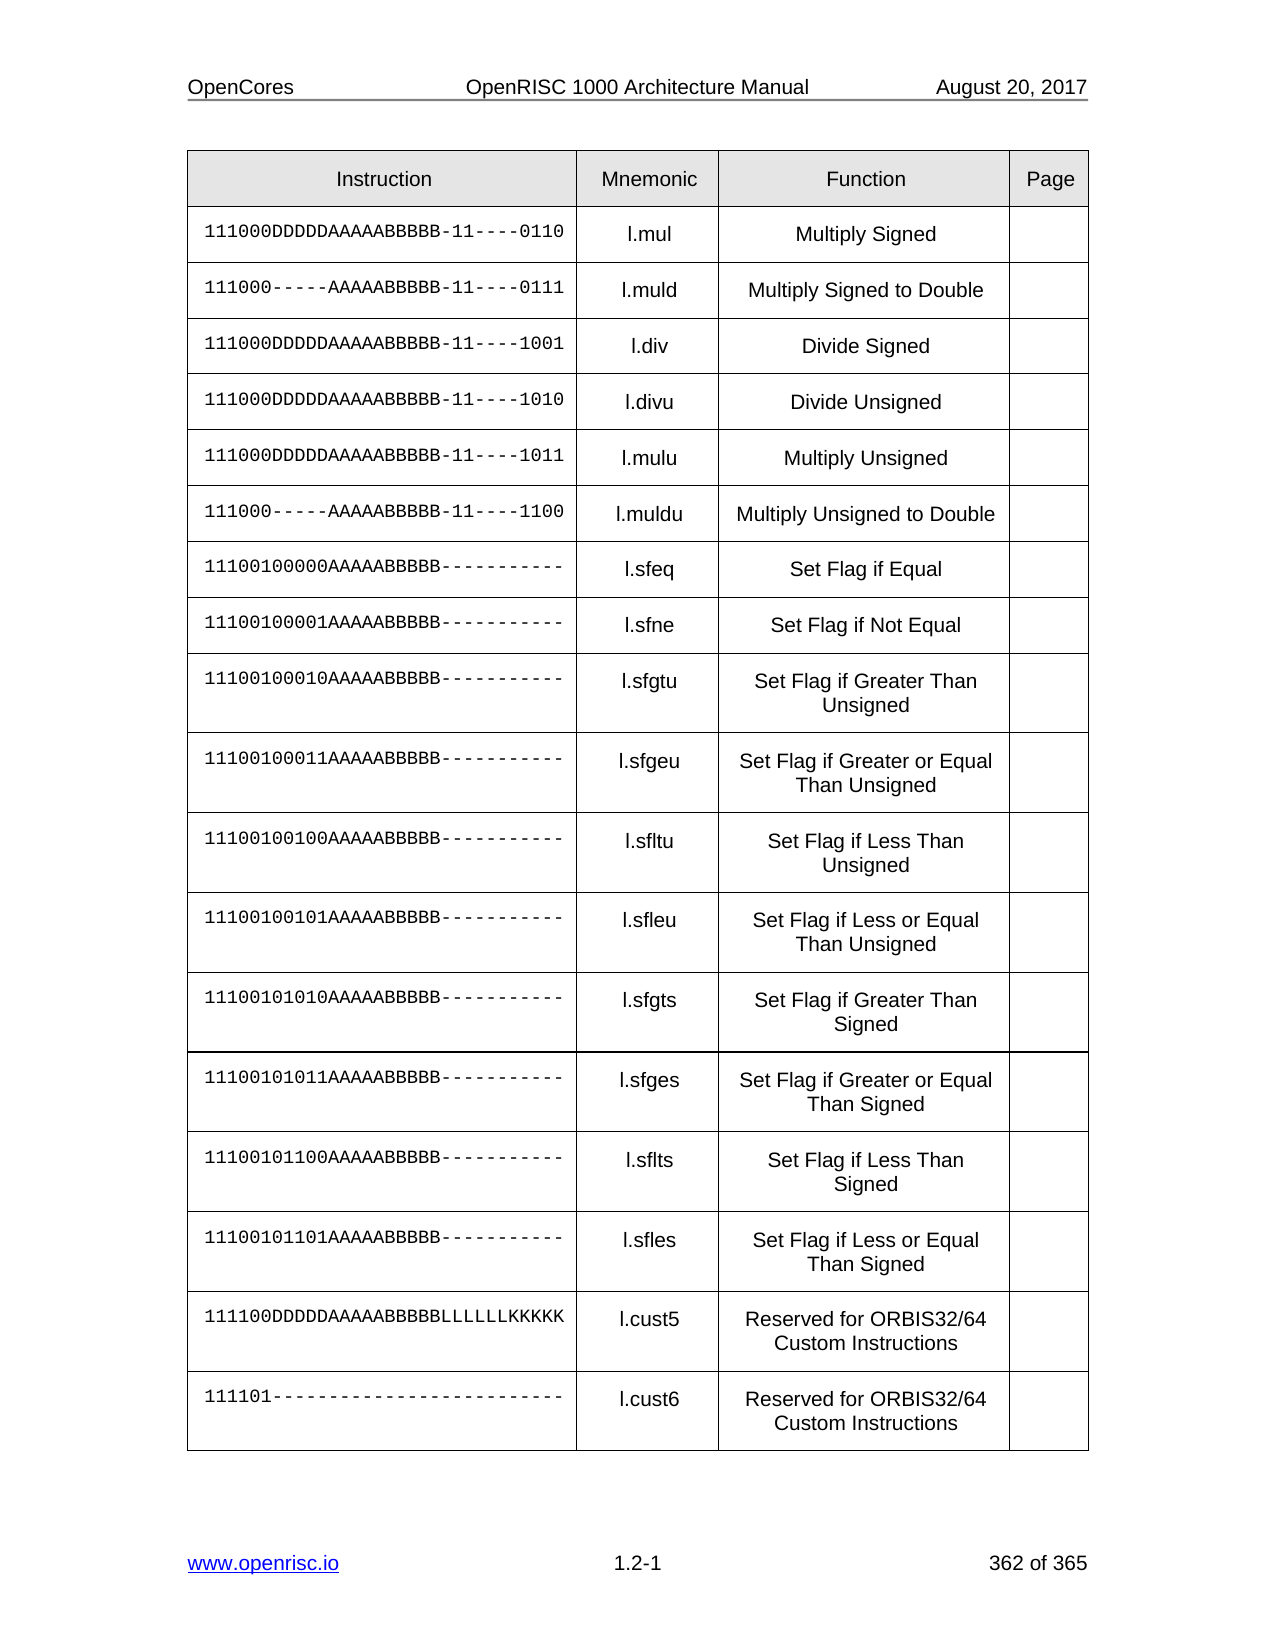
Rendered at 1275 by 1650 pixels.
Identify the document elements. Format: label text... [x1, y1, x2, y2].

table_cell Set Flag if Greater Than Unsigned [719, 654, 1009, 732]
table_header Function [719, 151, 1009, 206]
table_cell l.cust5 [577, 1292, 718, 1371]
table_cell Multiply Unsigned to Double [719, 486, 1009, 541]
table_cell 11100101101AAAAABBBBB----------- [188, 1212, 576, 1291]
table_cell 111000DDDDDAAAAABBBBB-11----1011 [188, 430, 576, 485]
table_cell l.sfgts [577, 973, 718, 1051]
table_cell l.sflts [577, 1132, 718, 1211]
table_cell 11100100000AAAAABBBBB----------- [188, 542, 576, 597]
table_cell 11100100011AAAAABBBBB----------- [188, 733, 576, 812]
table_cell l.muld [577, 263, 718, 317]
table_cell 11100101010AAAAABBBBB----------- [188, 973, 576, 1051]
table_cell l.muldu [577, 486, 718, 541]
table_cell Divide Unsigned [719, 374, 1009, 429]
table_cell [1010, 893, 1088, 972]
table_cell l.mul [577, 207, 718, 262]
table_cell 11100100001AAAAABBBBB----------- [188, 598, 576, 652]
table_cell [1010, 598, 1088, 652]
table_cell Set Flag if Less or Equal Than Signed [719, 1212, 1009, 1291]
table_cell l.sfeq [577, 542, 718, 597]
table_cell Set Flag if Less Than Signed [719, 1132, 1009, 1211]
table_cell Set Flag if Greater or Equal Than Signed [719, 1053, 1009, 1131]
table_cell [1010, 654, 1088, 732]
table_cell l.sfges [577, 1053, 718, 1131]
table_cell [1010, 1212, 1088, 1291]
table_cell [1010, 319, 1088, 373]
table_cell [1010, 1053, 1088, 1131]
table_cell 11100100010AAAAABBBBB----------- [188, 654, 576, 732]
table_cell 111000-----AAAAABBBBB-11----1100 [188, 486, 576, 541]
table_cell 111000-----AAAAABBBBB-11----0111 [188, 263, 576, 317]
table_cell [1010, 1372, 1088, 1450]
table_cell 11100101100AAAAABBBBB----------- [188, 1132, 576, 1211]
table_cell Multiply Signed [719, 207, 1009, 262]
table_cell l.div [577, 319, 718, 373]
table_cell [1010, 374, 1088, 429]
table_cell Set Flag if Equal [719, 542, 1009, 597]
table_cell 11100100101AAAAABBBBB----------- [188, 893, 576, 972]
table_cell Set Flag if Less or Equal Than Unsigned [719, 893, 1009, 972]
table_cell l.cust6 [577, 1372, 718, 1450]
table_cell l.sfltu [577, 813, 718, 892]
table_cell [1010, 542, 1088, 597]
table_cell Set Flag if Greater Than Signed [719, 973, 1009, 1051]
table_cell Divide Signed [719, 319, 1009, 373]
table_cell 111101-------------------------- [188, 1372, 576, 1450]
table_cell l.sfgtu [577, 654, 718, 732]
table_cell [1010, 1132, 1088, 1211]
table_cell 11100100100AAAAABBBBB----------- [188, 813, 576, 892]
table_header Instruction [188, 151, 576, 206]
table_cell Set Flag if Less Than Unsigned [719, 813, 1009, 892]
table_cell Reserved for ORBIS32/64 Custom Instructions [719, 1292, 1009, 1371]
table_cell l.mulu [577, 430, 718, 485]
table_cell 11100101011AAAAABBBBB----------- [188, 1053, 576, 1131]
table_cell [1010, 813, 1088, 892]
table_cell [1010, 733, 1088, 812]
table_cell l.sfne [577, 598, 718, 652]
table_cell Reserved for ORBIS32/64 Custom Instructions [719, 1372, 1009, 1450]
table_cell [1010, 973, 1088, 1051]
table_cell [1010, 1292, 1088, 1371]
table_cell 111000DDDDDAAAAABBBBB-11----1010 [188, 374, 576, 429]
table_cell [1010, 486, 1088, 541]
table_cell l.sfleu [577, 893, 718, 972]
table_cell l.sfgeu [577, 733, 718, 812]
table_cell 111100DDDDDAAAAABBBBBLLLLLLKKKKK [188, 1292, 576, 1371]
table_cell Set Flag if Not Equal [719, 598, 1009, 652]
table_cell l.sfles [577, 1212, 718, 1291]
table_cell Set Flag if Greater or Equal Than Unsigned [719, 733, 1009, 812]
table_cell l.divu [577, 374, 718, 429]
table_cell Multiply Signed to Double [719, 263, 1009, 317]
table_header Page [1010, 151, 1088, 206]
table_cell [1010, 430, 1088, 485]
table_cell 111000DDDDDAAAAABBBBB-11----1001 [188, 319, 576, 373]
table_cell [1010, 207, 1088, 262]
table_cell 111000DDDDDAAAAABBBBB-11----0110 [188, 207, 576, 262]
table_cell Multiply Unsigned [719, 430, 1009, 485]
table_cell [1010, 263, 1088, 317]
table_header Mnemonic [577, 151, 718, 206]
